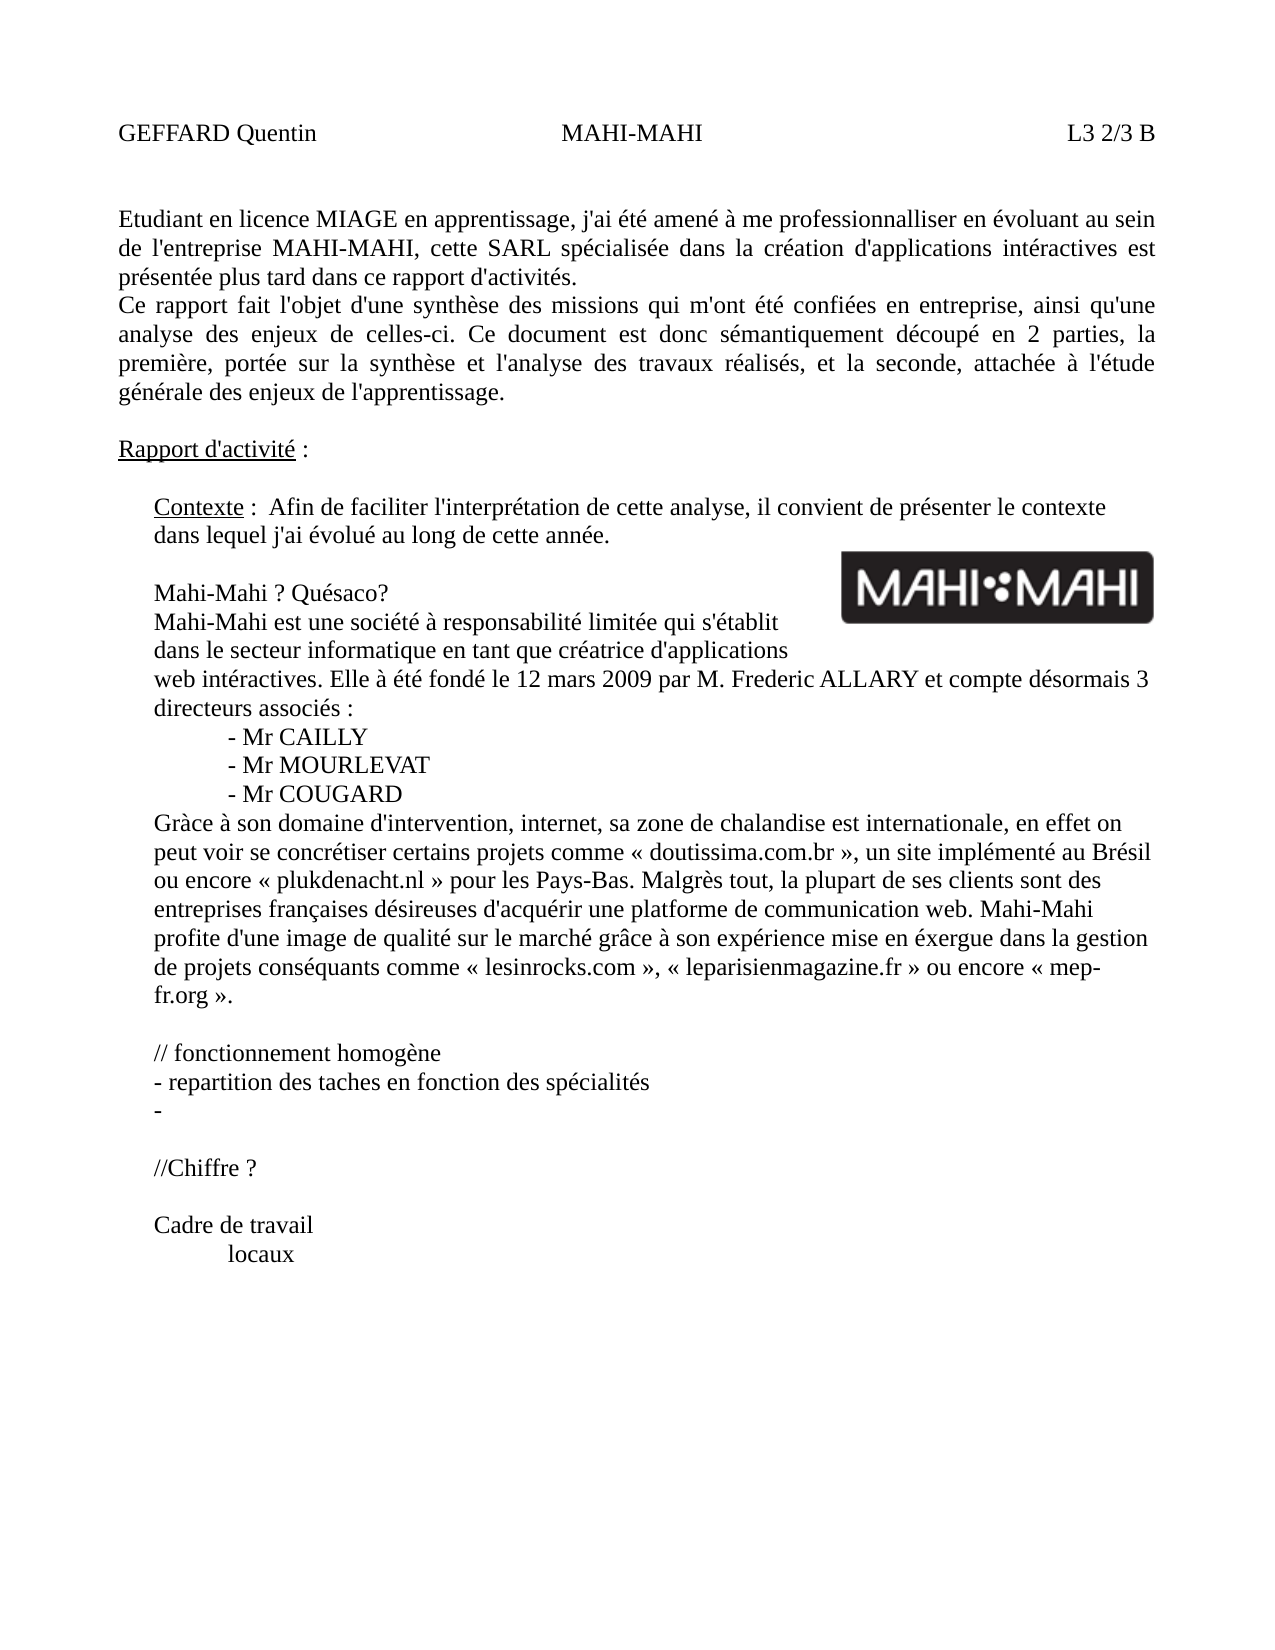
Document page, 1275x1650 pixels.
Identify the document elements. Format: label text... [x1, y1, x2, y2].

text // fonctionnement homogène [154, 1038, 1157, 1067]
text Mahi-Mahi est une société à responsabilité limitée qui s'établit dans le secteur informatique en tant que créatrice d'applications web intéractives. Elle à été fondé le 12 mars 2009 par M. Frederic ALLARY et compte désormais 3 directeurs associés : [154, 607, 1157, 722]
text GEFFARD Quentin MAHI-MAHI L3 2/3 B [118, 118, 1157, 147]
text Ce rapport fait l'objet d'une synthèse des missions qui m'ont été confiées en entreprise, ainsi qu'une analyse des enjeux de celles-ci. Ce document est donc sémantiquement découpé en 2 parties, la première, portée sur la synthèse et l'analyse des travaux réalisés, et la seconde, attachée à l'étude générale des enjeux de l'apprentissage. [118, 291, 1157, 406]
text Contexte : Afin de faciliter l'interprétation de cette analyse, il convient de présenter le contexte dans lequel j'ai évolué au long de cette année. [154, 492, 1157, 549]
text Mahi-Mahi ? Quésaco? [154, 578, 841, 607]
text - repartition des taches en fonction des spécialités [154, 1067, 1157, 1096]
text - [154, 1096, 1157, 1124]
text //Chiffre ? [154, 1153, 1157, 1182]
text - Mr CAILLY [154, 722, 1157, 751]
text Rapport d'activité : [118, 434, 1157, 463]
text - Mr COUGARD [154, 779, 1157, 808]
text locaux [154, 1239, 1157, 1268]
picture [841, 528, 1154, 646]
text Etudiant en licence MIAGE en apprentissage, j'ai été amené à me professionnalliser en évoluant au sein de l'entreprise MAHI-MAHI, cette SARL spécialisée dans la création d'applications intéractives est présentée plus tard dans ce rapport d'activités. [118, 204, 1157, 291]
text - Mr MOURLEVAT [154, 751, 1157, 779]
text Cadre de travail [154, 1211, 1157, 1239]
text Gràce à son domaine d'intervention, internet, sa zone de chalandise est internationale, en effet on peut voir se concrétiser certains projets comme « doutissima.com.br », un site implémenté au Brésil ou encore « plukdenacht.nl » pour les Pays-Bas. Malgrès tout, la plupart de ses clients sont des entreprises françaises désireuses d'acquérir une platforme de communication web. Mahi-Mahi profite d'une image de qualité sur le marché grâce à son expérience mise en éxergue dans la gestion de projets conséquants comme « lesinrocks.com », « leparisienmagazine.fr » ou encore « mep-fr.org ». [154, 808, 1157, 1009]
